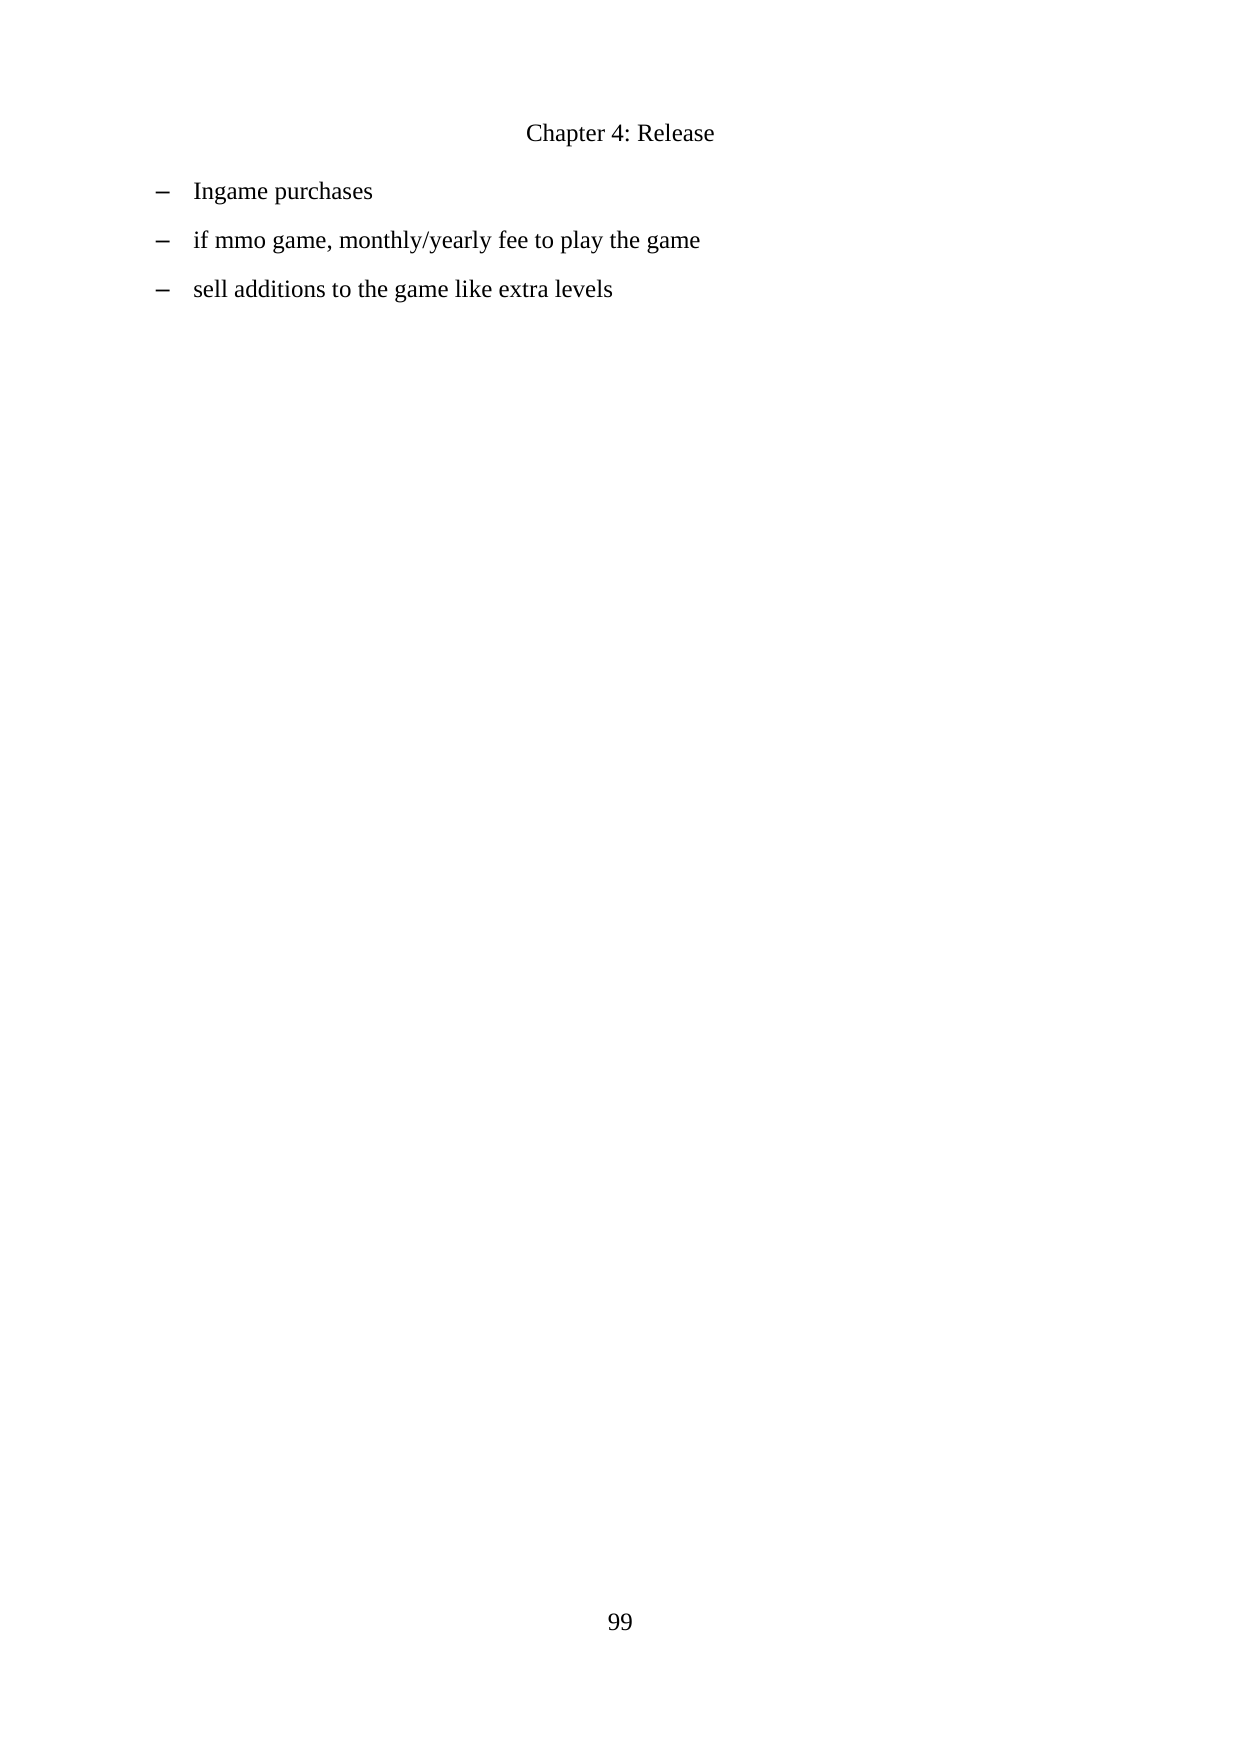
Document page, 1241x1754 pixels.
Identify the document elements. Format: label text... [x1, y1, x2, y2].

list sell additions to the game like extra levels [156, 274, 1122, 303]
list if mmo game, monthly/yearly fee to play the game [156, 225, 1122, 254]
list Ingame purchases [156, 176, 1122, 205]
